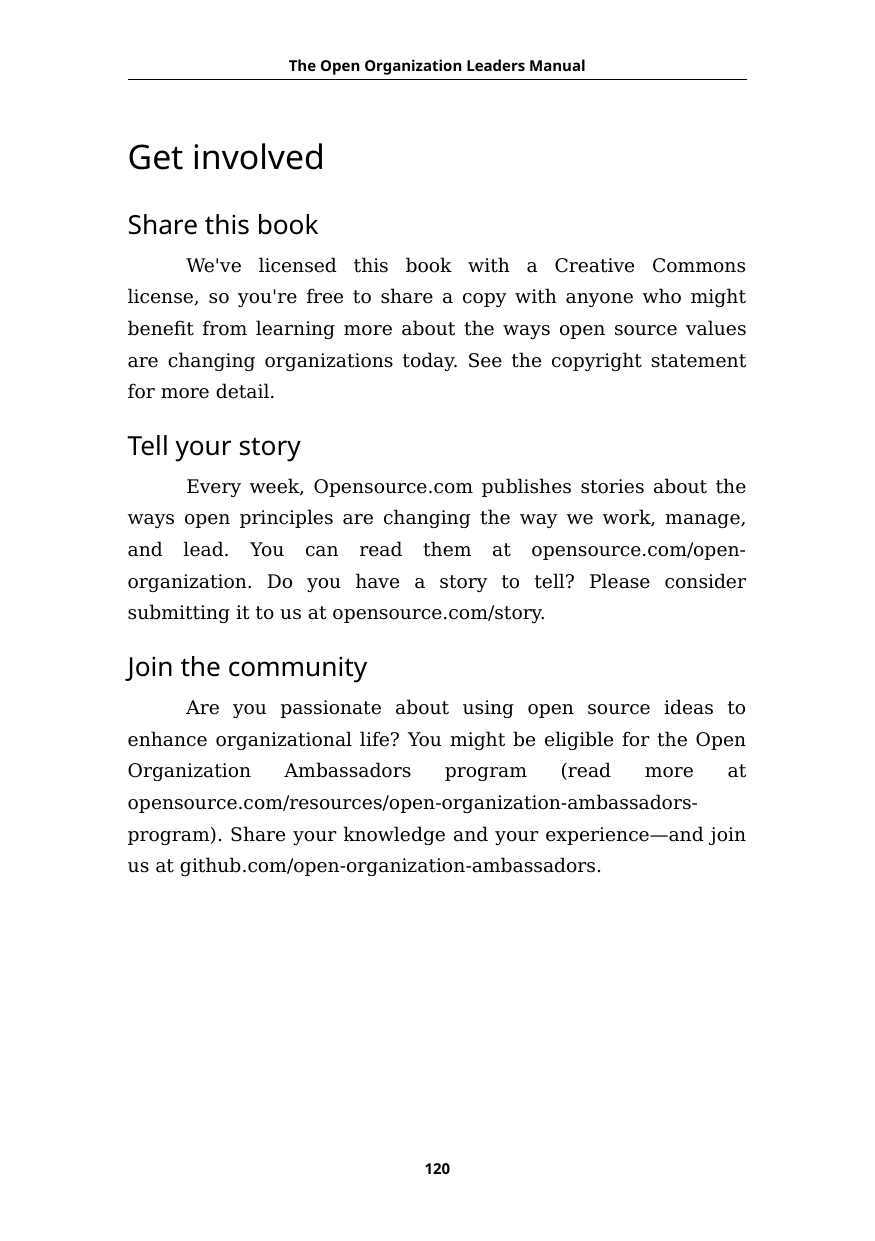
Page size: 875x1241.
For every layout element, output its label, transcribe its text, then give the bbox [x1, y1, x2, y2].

subtitle Tell your story [127, 427, 747, 463]
subtitle Join the community [127, 649, 747, 684]
text Are you passionate about using open source ideas to enhance organizational life? You might be eligible for the Open Organization Ambassadors program (read more at opensource.com/resources/open-organization-ambassadors-program). Share your knowledge and your experience—and join us at github.com/open-organization-ambassadors. [127, 697, 747, 877]
subtitle Get involved [127, 133, 747, 179]
text Every week, Opensource.com publishes stories about the ways open principles are changing the way we work, manage, and lead. You can read them at opensource.com/open-organization. Do you have a story to tell? Please consider submitting it to us at opensource.com/story. [127, 476, 747, 624]
text We've licensed this book with a Creative Commons license, so you're free to share a copy with anyone who might benefit from learning more about the ways open source values are changing organizations today. See the copyright statement for more detail. [127, 254, 747, 403]
subtitle Share this book [127, 206, 747, 242]
